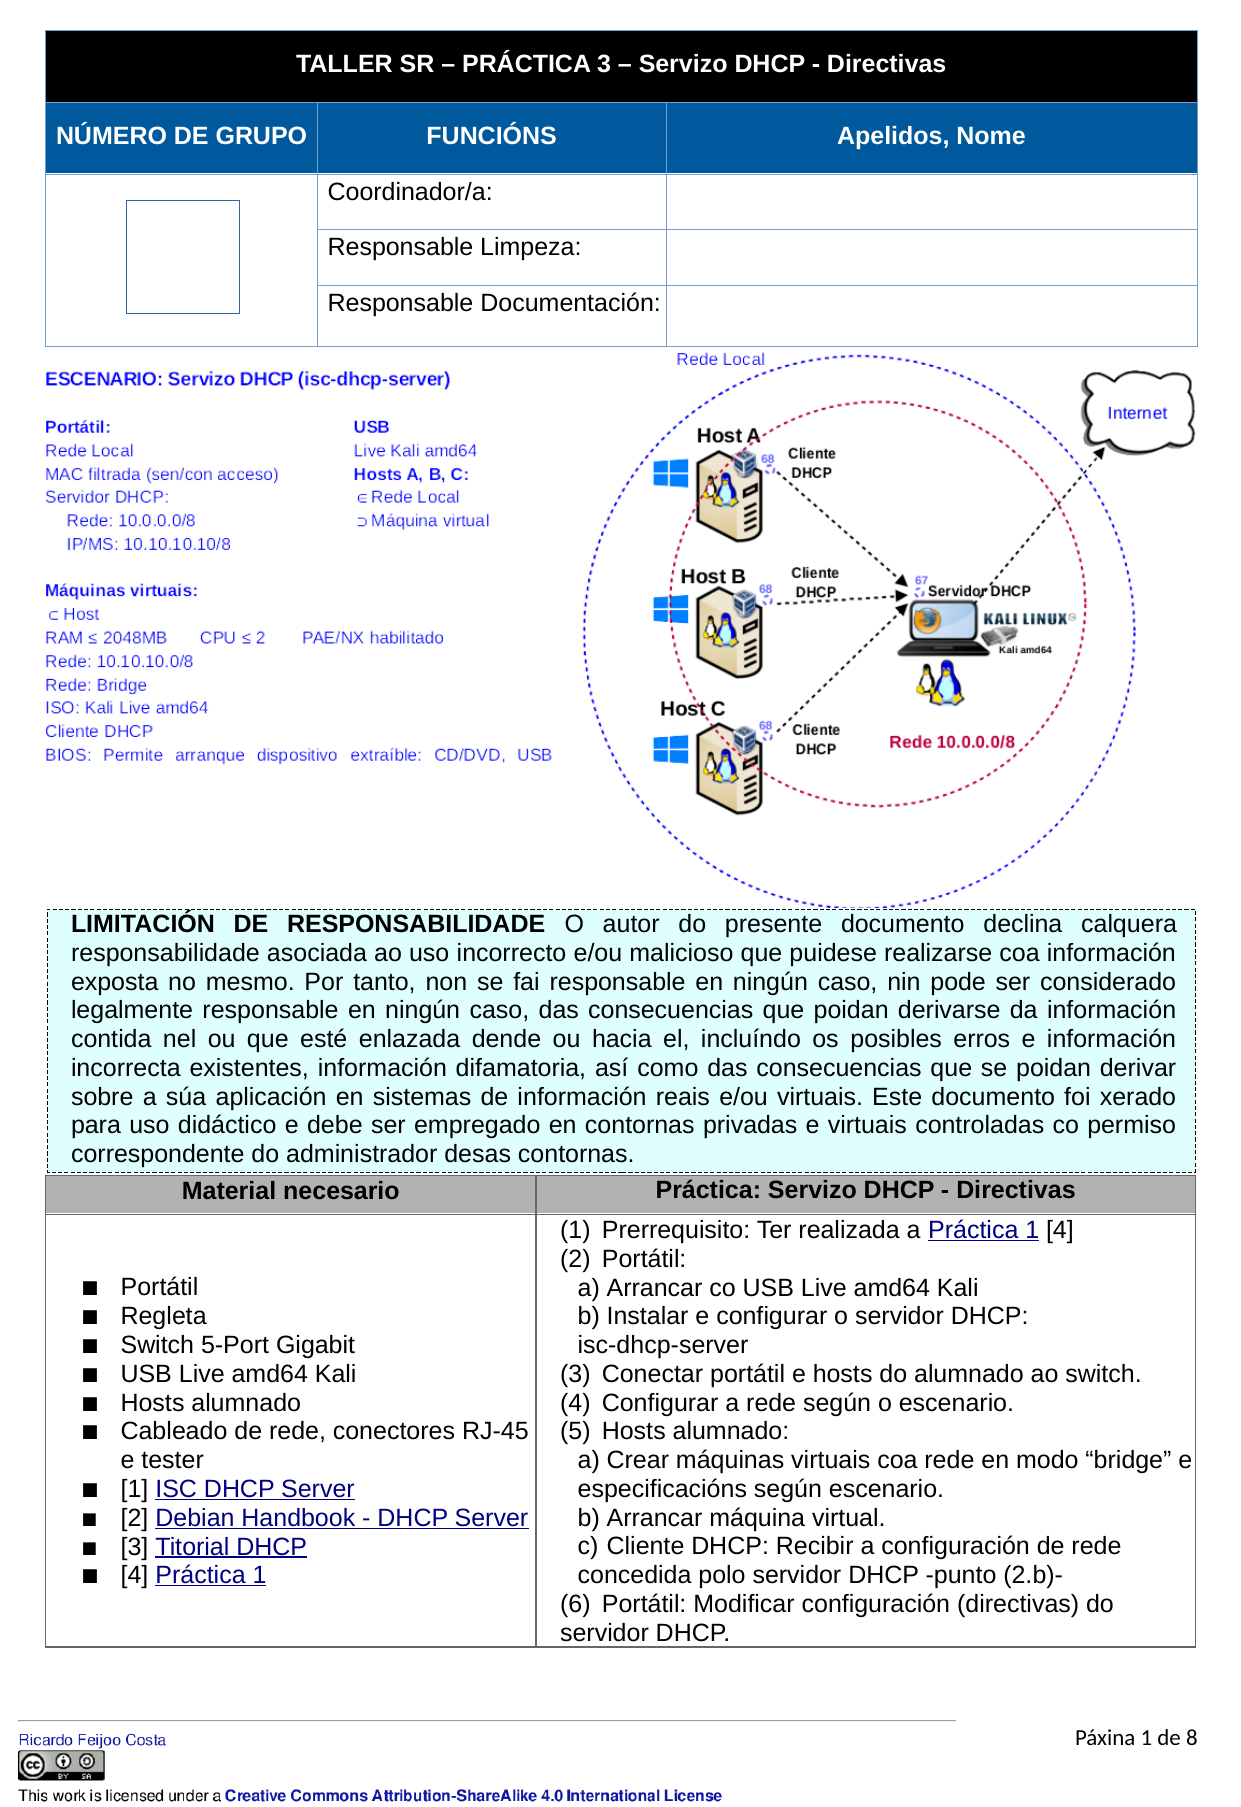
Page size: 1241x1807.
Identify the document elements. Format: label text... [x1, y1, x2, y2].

table_cell FUNCIÓNS [318, 103, 666, 173]
picture [8, 1715, 957, 1806]
table_cell Coordinador/a: [318, 175, 666, 229]
table_cell Responsable Documentación: [318, 286, 666, 346]
table_cell [667, 230, 1197, 284]
table_cell [667, 286, 1197, 346]
table_header Práctica: Servizo DHCP - Directivas [537, 1176, 1195, 1213]
table_cell Responsable Limpeza: [318, 230, 666, 284]
table_cell [667, 175, 1197, 229]
table_cell [46, 175, 317, 346]
table_cell NÚMERO DE GRUPO [46, 103, 317, 173]
table_header TALLER SR – PRÁCTICA 3 – Servizo DHCP - Directivas [46, 31, 1197, 102]
table_cell Prerrequisito: Ter realizada a Práctica 1 [4] Portátil: Arrancar co USB Live amd64 Kali Instalar e configurar o servidor DHCP: isc-dhcp-server Conectar portátil e hosts do alumnado ao switch. Configurar a rede según o escenario. Hosts alumnado: Crear máquinas virtuais coa rede en modo “bridge” e especificacións según escenario. Arrancar máquina virtual. Cliente DHCP: Recibir a configuración de rede concedida polo servidor DHCP -punto (2.b)- Portátil: Modificar configuración (directivas) do servidor DHCP. [537, 1215, 1195, 1646]
table_cell Apelidos, Nome [667, 103, 1197, 173]
table_header Material necesario [46, 1176, 535, 1213]
picture [45, 351, 1198, 908]
table_cell Portátil Regleta Switch 5-Port Gigabit USB Live amd64 Kali Hosts alumnado Cableado de rede, conectores RJ-45 e tester [1] ISC DHCP Server [2] Debian Handbook - DHCP Server [3] Titorial DHCP [4] Práctica 1 [46, 1215, 535, 1646]
